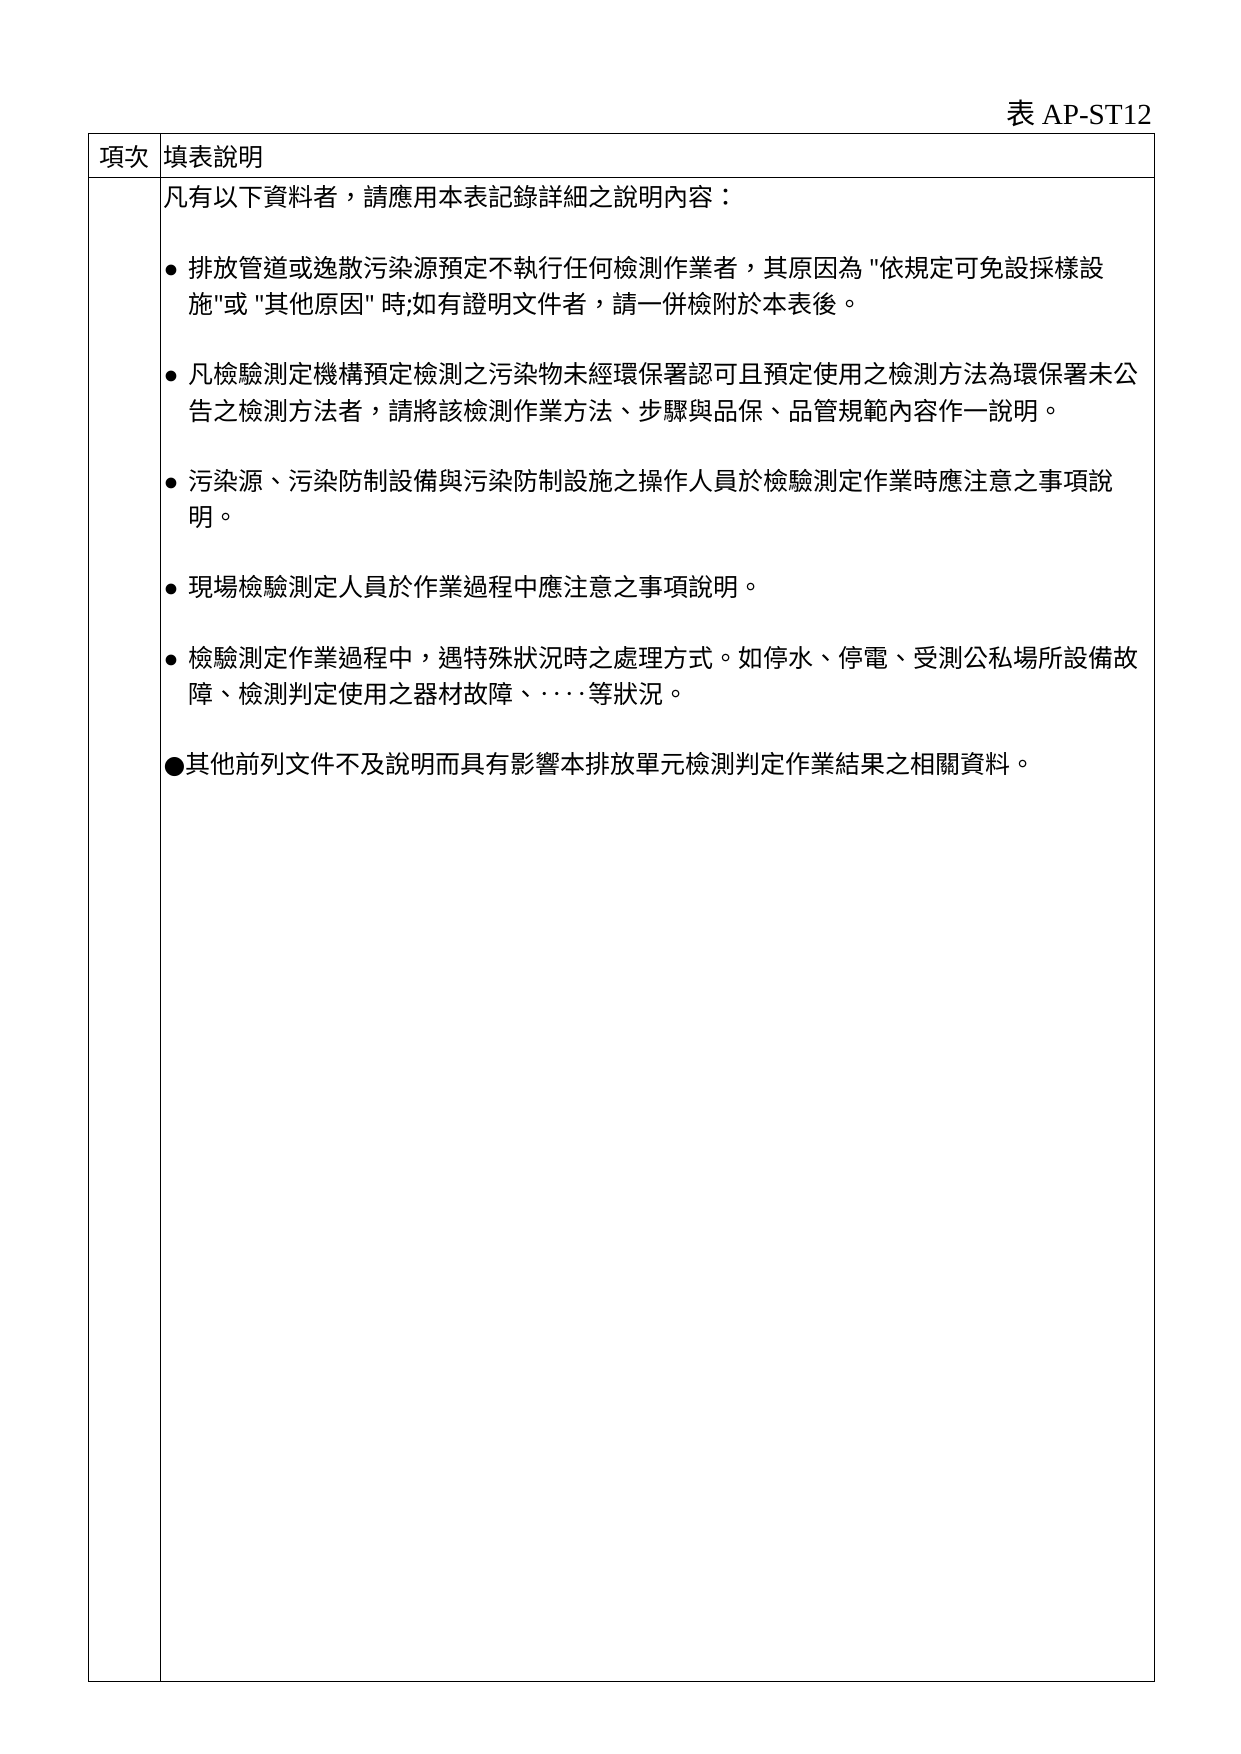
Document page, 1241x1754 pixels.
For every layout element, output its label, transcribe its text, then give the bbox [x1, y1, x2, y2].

table_header 項次 [89, 134, 160, 177]
table_cell 凡有以下資料者，請應用本表記錄詳細之說明內容： 排放管道或逸散污染源預定不執行任何檢測作業者，其原因為 "依規定可免設採樣設施"或 "其他原因" 時;如有證明文件者，請一併檢附於本表後。 凡檢驗測定機構預定檢測之污染物未經環保署認可且預定使用之檢測方法為環保署未公告之檢測方法者，請將該檢測作業方法、步驟與品保、品管規範內容作一說明。 污染源、污染防制設備與污染防制設施之操作人員於檢驗測定作業時應注意之事項說明。 現場檢驗測定人員於作業過程中應注意之事項說明。 檢驗測定作業過程中，遇特殊狀況時之處理方式。如停水、停電、受測公私場所設備故障、檢測判定使用之器材故障、‥‥等狀況。 ●其他前列文件不及說明而具有影響本排放單元檢測判定作業結果之相關資料。 [161, 178, 1154, 1681]
table_header 填表說明 [161, 134, 1154, 177]
table_cell [89, 178, 160, 1681]
text 表AP-ST12 [76, 70, 1152, 133]
